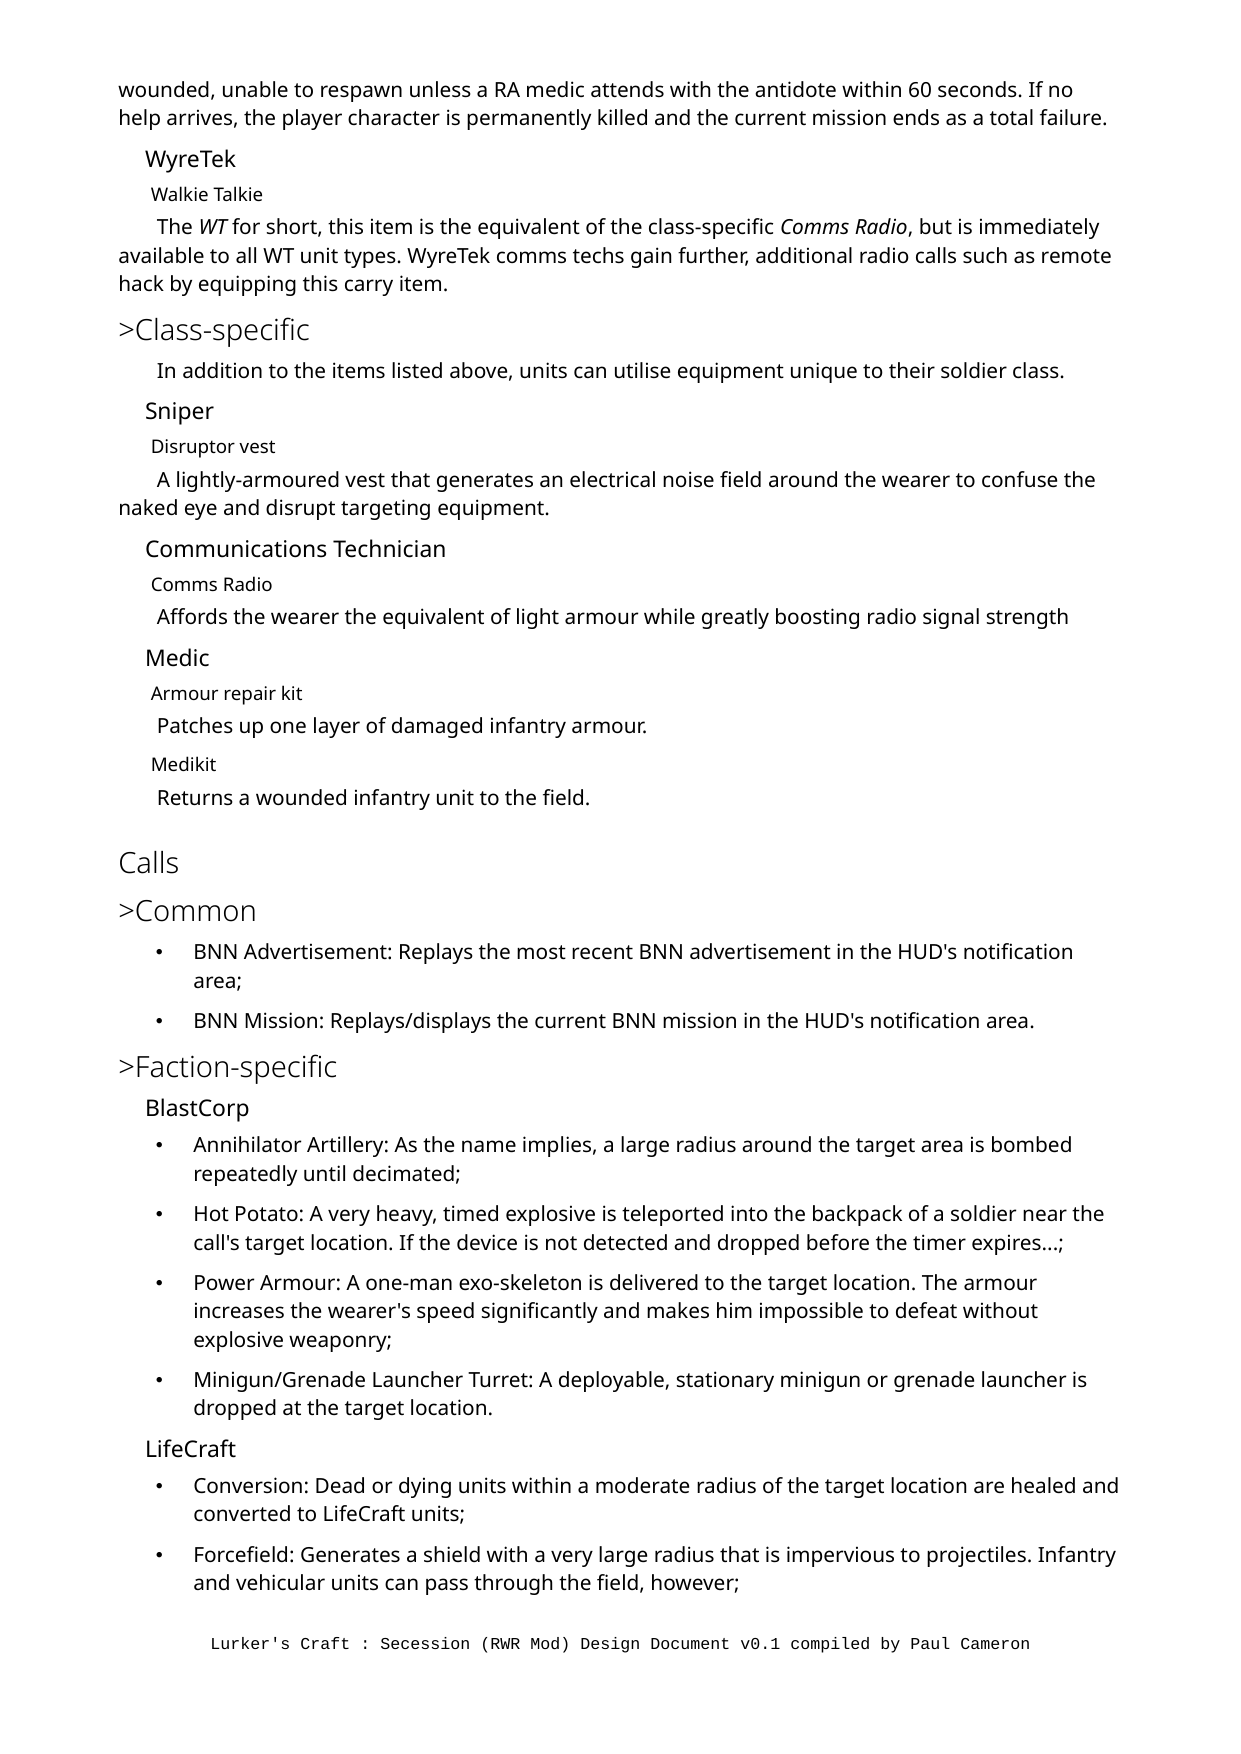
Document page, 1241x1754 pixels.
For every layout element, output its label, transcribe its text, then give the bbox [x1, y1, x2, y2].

subtitle Walkie Talkie [151, 181, 1122, 206]
list BNN Advertisement: Replays the most recent BNN advertisement in the HUD's notification area; [156, 937, 1122, 994]
subtitle Armour repair kit [151, 680, 1122, 705]
list Forcefield: Generates a shield with a very large radius that is impervious to projectiles. Infantry and vehicular units can pass through the field, however; [156, 1540, 1122, 1597]
subtitle Medikit [151, 752, 1122, 777]
list Minigun/Grenade Launcher Turret: A deployable, stationary minigun or grenade launcher is dropped at the target location. [156, 1365, 1122, 1422]
subtitle Disruptor vest [151, 434, 1122, 459]
text A lightly-armoured vest that generates an electrical noise field around the wearer to confuse the naked eye and disrupt targeting equipment. [118, 465, 1122, 522]
list Conversion: Dead or dying units within a moderate radius of the target location are healed and converted to LifeCraft units; [156, 1471, 1122, 1528]
subtitle Comms Radio [151, 571, 1122, 596]
list Hot Potato: A very heavy, timed explosive is teleported into the backpack of a soldier near the call's target location. If the device is not detected and dropped before the timer expires...; [156, 1199, 1122, 1256]
list BNN Mission: Replays/displays the current BNN mission in the HUD's notification area. [156, 1006, 1122, 1035]
subtitle >Class-specific [118, 309, 1122, 349]
subtitle Communications Technician [136, 533, 1122, 564]
subtitle >Common [118, 891, 1122, 930]
text Affords the wearer the equivalent of light armour while greatly boosting radio signal strength [118, 602, 1122, 631]
subtitle Sniper [136, 395, 1122, 427]
subtitle >Faction-specific [118, 1047, 1122, 1086]
subtitle Medic [136, 641, 1122, 673]
text Returns a wounded infantry unit to the field. [118, 783, 1122, 811]
subtitle BlastCorp [136, 1092, 1122, 1123]
text In addition to the items listed above, units can utilise equipment unique to their soldier class. [118, 356, 1122, 385]
list Annihilator Artillery: As the name implies, a large radius around the target area is bombed repeatedly until decimated; [156, 1130, 1122, 1187]
list Power Armour: A one-man exo-skeleton is delivered to the target location. The armour increases the wearer's speed significantly and makes him impossible to defeat without explosive weaponry; [156, 1268, 1122, 1353]
subtitle Calls [118, 842, 1122, 882]
subtitle WyreTek [136, 142, 1122, 174]
subtitle LifeCraft [136, 1433, 1122, 1464]
text The WT for short, this item is the equivalent of the class-specific Comms Radio, but is immediately available to all WT unit types. WyreTek comms techs gain further, additional radio calls such as remote hack by equipping this carry item. [118, 212, 1122, 298]
text wounded, unable to respawn unless a RA medic attends with the antidote within 60 seconds. If no help arrives, the player character is permanently killed and the current mission ends as a total failure. [118, 75, 1122, 132]
text Patches up one layer of damaged infantry armour. [118, 711, 1122, 740]
